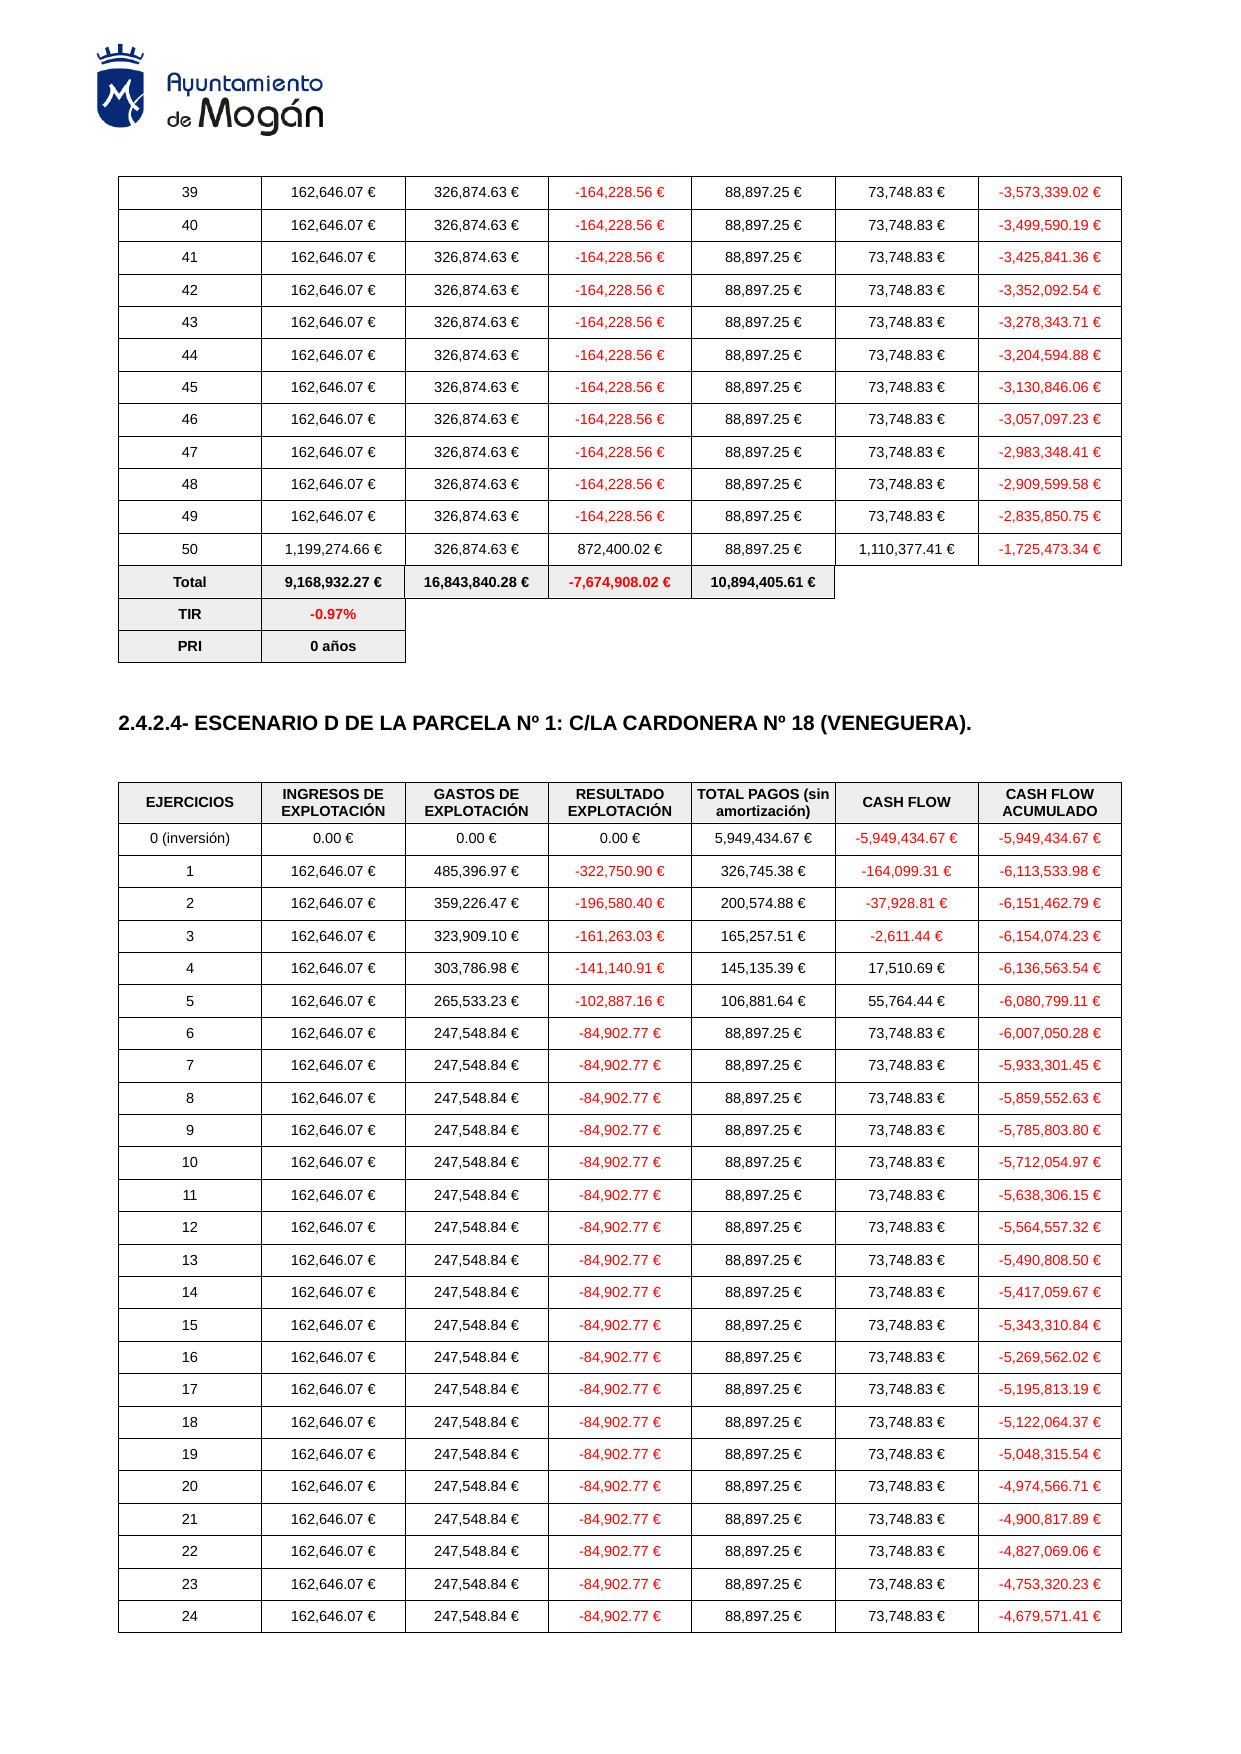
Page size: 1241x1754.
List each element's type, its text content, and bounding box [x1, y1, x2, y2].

table_cell 20 [119, 1471, 261, 1503]
table_cell 73.748,83 € [836, 1342, 978, 1373]
table_cell 8 [119, 1083, 261, 1114]
table_cell 162.646,07 € [262, 1212, 405, 1243]
table_cell 247.548,84 € [406, 1439, 548, 1470]
table_cell 73.748,83 € [836, 1050, 978, 1082]
table_cell -5.417.059,67 € [979, 1277, 1121, 1308]
table_cell 162.646,07 € [262, 985, 405, 1017]
table_cell -5.343.310,84 € [979, 1309, 1121, 1341]
table_cell -6.080.799,11 € [979, 985, 1121, 1017]
table_cell 9.168.932,27 € [262, 566, 404, 597]
table_cell 326.874,63 € [406, 372, 548, 403]
table_cell 247.548,84 € [406, 1601, 548, 1632]
table_cell 24 [119, 1601, 261, 1632]
table_cell TIR [119, 599, 261, 630]
table_cell -3.130.846,06 € [979, 372, 1121, 403]
table_cell 21 [119, 1504, 261, 1535]
table_cell 162.646,07 € [262, 307, 405, 338]
table_cell 247.548,84 € [406, 1050, 548, 1082]
table_cell 162.646,07 € [262, 1180, 405, 1211]
table_cell 50 [119, 534, 261, 565]
table_cell 162.646,07 € [262, 1147, 405, 1179]
table_cell -84.902,77 € [549, 1277, 691, 1308]
table_cell 88.897,25 € [692, 1309, 835, 1341]
table_cell 200.574,88 € [692, 888, 835, 919]
table_cell -84.902,77 € [549, 1018, 691, 1049]
table_cell -3.499.590,19 € [979, 210, 1121, 241]
table_cell 73.748,83 € [836, 1083, 978, 1114]
table_cell 88.897,25 € [692, 210, 835, 241]
table_cell 73.748,83 € [836, 1147, 978, 1179]
table_cell 247.548,84 € [406, 1471, 548, 1503]
table_cell 73.748,83 € [836, 437, 978, 468]
table_cell 0,00 € [406, 824, 548, 855]
table_cell 48 [119, 469, 261, 500]
table_cell 49 [119, 501, 261, 533]
table_cell 23 [119, 1569, 261, 1600]
table_cell 162.646,07 € [262, 1504, 405, 1535]
table_cell -4.900.817,89 € [979, 1504, 1121, 1535]
table_cell -7.674.908,02 € [549, 566, 691, 597]
table_cell 73.748,83 € [836, 1212, 978, 1243]
table_header RESULTADO EXPLOTACIÓN [549, 783, 691, 822]
table_cell -164.228,56 € [549, 339, 691, 371]
table_cell [691, 630, 835, 662]
table_cell 88.897,25 € [692, 1569, 835, 1600]
table_cell 247.548,84 € [406, 1407, 548, 1438]
table_cell 73.748,83 € [836, 469, 978, 500]
table_cell 5.949.434,67 € [692, 824, 835, 855]
table_cell 88.897,25 € [692, 1504, 835, 1535]
table_cell 162.646,07 € [262, 1277, 405, 1308]
table_cell 73.748,83 € [836, 1245, 978, 1276]
table_cell -196.580,40 € [549, 888, 691, 919]
table_cell 73.748,83 € [836, 1309, 978, 1341]
table_cell [548, 599, 691, 630]
table_cell -164.228,56 € [549, 437, 691, 468]
table_cell 88.897,25 € [692, 372, 835, 403]
table_cell 73.748,83 € [836, 501, 978, 533]
table_cell -4.679.571,41 € [979, 1601, 1121, 1632]
table_cell 162.646,07 € [262, 1309, 405, 1341]
table_cell 162.646,07 € [262, 437, 405, 468]
table_cell -37.928,81 € [836, 888, 978, 919]
table_cell 1 [119, 856, 261, 887]
table_cell 326.874,63 € [406, 242, 548, 273]
table_cell 10 [119, 1147, 261, 1179]
table_cell [978, 598, 1121, 630]
subtitle 2.4.2.4- ESCENARIO D DE LA PARCELA Nº 1: C/LA CARDONERA Nº 18 (VENEGUERA). [118, 710, 1122, 734]
table_cell 73.748,83 € [836, 1018, 978, 1049]
table_cell -5.048.315,54 € [979, 1439, 1121, 1470]
table_cell 88.897,25 € [692, 1601, 835, 1632]
table_cell [978, 566, 1121, 597]
table_cell 162.646,07 € [262, 953, 405, 984]
table_cell 247.548,84 € [406, 1180, 548, 1211]
table_cell -84.902,77 € [549, 1569, 691, 1600]
table_cell 162.646,07 € [262, 1569, 405, 1600]
table_cell -4.974.566,71 € [979, 1471, 1121, 1503]
table_cell 162.646,07 € [262, 1245, 405, 1276]
table_cell 1.110.377,41 € [836, 534, 978, 565]
table_cell -164.228,56 € [549, 372, 691, 403]
table_cell -5.122.064,37 € [979, 1407, 1121, 1438]
table_cell 162.646,07 € [262, 1083, 405, 1114]
table_cell 73.748,83 € [836, 1601, 978, 1632]
table_cell 247.548,84 € [406, 1115, 548, 1146]
table_cell -5.859.552,63 € [979, 1083, 1121, 1114]
table_cell 326.874,63 € [406, 404, 548, 436]
table_cell 9 [119, 1115, 261, 1146]
table_cell 247.548,84 € [406, 1147, 548, 1179]
table_cell 162.646,07 € [262, 1407, 405, 1438]
table_cell -3.204.594,88 € [979, 339, 1121, 371]
table_cell -5.269.562,02 € [979, 1342, 1121, 1373]
table_cell 162.646,07 € [262, 177, 405, 209]
table_cell -84.902,77 € [549, 1115, 691, 1146]
table_cell 165.257,51 € [692, 921, 835, 952]
table_cell -5.949.434,67 € [979, 824, 1121, 855]
table_cell 73.748,83 € [836, 275, 978, 306]
table_cell 323.909,10 € [406, 921, 548, 952]
table_cell -164.228,56 € [549, 242, 691, 273]
table_cell 88.897,25 € [692, 1180, 835, 1211]
table_cell 7 [119, 1050, 261, 1082]
table_cell 40 [119, 210, 261, 241]
table_cell 88.897,25 € [692, 1471, 835, 1503]
table_cell [406, 599, 548, 630]
table_cell 73.748,83 € [836, 372, 978, 403]
table_cell 4 [119, 953, 261, 984]
table_cell 326.874,63 € [406, 177, 548, 209]
table_cell 19 [119, 1439, 261, 1470]
table_cell [835, 630, 978, 662]
table_cell 326.874,63 € [406, 210, 548, 241]
table_cell 326.874,63 € [406, 437, 548, 468]
table_cell 162.646,07 € [262, 1536, 405, 1567]
table_cell 88.897,25 € [692, 1083, 835, 1114]
table_cell 39 [119, 177, 261, 209]
table_cell 88.897,25 € [692, 339, 835, 371]
table_cell 41 [119, 242, 261, 273]
table_cell -3.057.097,23 € [979, 404, 1121, 436]
table_cell 73.748,83 € [836, 1115, 978, 1146]
table_cell 88.897,25 € [692, 1439, 835, 1470]
table_cell 162.646,07 € [262, 372, 405, 403]
table_cell 0,00 € [549, 824, 691, 855]
table_header TOTAL PAGOS (sin amortización) [692, 783, 835, 822]
table_cell 47 [119, 437, 261, 468]
table_cell 247.548,84 € [406, 1504, 548, 1535]
table_cell -5.638.306,15 € [979, 1180, 1121, 1211]
table_cell 88.897,25 € [692, 437, 835, 468]
table_cell -164.228,56 € [549, 177, 691, 209]
table_cell 162.646,07 € [262, 1471, 405, 1503]
table_cell 73.748,83 € [836, 307, 978, 338]
table_cell 73.748,83 € [836, 177, 978, 209]
table_cell -84.902,77 € [549, 1471, 691, 1503]
table_cell 12 [119, 1212, 261, 1243]
table_cell 1.199.274,66 € [262, 534, 405, 565]
table_cell 88.897,25 € [692, 1115, 835, 1146]
table_cell 162.646,07 € [262, 1439, 405, 1470]
table_cell 247.548,84 € [406, 1018, 548, 1049]
table_cell -4.827.069,06 € [979, 1536, 1121, 1567]
table_cell 326.874,63 € [406, 469, 548, 500]
table_cell -84.902,77 € [549, 1180, 691, 1211]
table_cell -164.228,56 € [549, 501, 691, 533]
table_cell 88.897,25 € [692, 1018, 835, 1049]
table_cell -5.195.813,19 € [979, 1374, 1121, 1406]
table_cell 88.897,25 € [692, 404, 835, 436]
table_cell 326.874,63 € [406, 275, 548, 306]
table_cell 73.748,83 € [836, 339, 978, 371]
table_cell 88.897,25 € [692, 242, 835, 273]
table_cell 6 [119, 1018, 261, 1049]
table_cell 88.897,25 € [692, 1407, 835, 1438]
table_cell 106.881,64 € [692, 985, 835, 1017]
table_cell 88.897,25 € [692, 1277, 835, 1308]
table_cell -84.902,77 € [549, 1536, 691, 1567]
table_cell 247.548,84 € [406, 1342, 548, 1373]
table_cell -161.263,03 € [549, 921, 691, 952]
table_cell 326.745,38 € [692, 856, 835, 887]
table_cell 247.548,84 € [406, 1569, 548, 1600]
table_cell 162.646,07 € [262, 1342, 405, 1373]
table_cell Total [119, 566, 261, 597]
table_header CASH FLOW [836, 783, 978, 822]
table_cell 162.646,07 € [262, 1018, 405, 1049]
table_cell -84.902,77 € [549, 1374, 691, 1406]
table_cell 162.646,07 € [262, 888, 405, 919]
table_cell 73.748,83 € [836, 1374, 978, 1406]
table_cell -5.785.803,80 € [979, 1115, 1121, 1146]
table_cell 162.646,07 € [262, 339, 405, 371]
table_cell 162.646,07 € [262, 856, 405, 887]
table_cell [978, 630, 1121, 662]
table_cell 18 [119, 1407, 261, 1438]
table_cell 73.748,83 € [836, 404, 978, 436]
table_cell -2.835.850,75 € [979, 501, 1121, 533]
table_cell 42 [119, 275, 261, 306]
table_cell 73.748,83 € [836, 1407, 978, 1438]
table_cell 2 [119, 888, 261, 919]
table_header EJERCICIOS [119, 783, 261, 822]
table_cell 55.764,44 € [836, 985, 978, 1017]
table_cell 44 [119, 339, 261, 371]
table_cell -4.753.320,23 € [979, 1569, 1121, 1600]
table_cell 326.874,63 € [406, 501, 548, 533]
table_cell -5.564.557,32 € [979, 1212, 1121, 1243]
table_cell 73.748,83 € [836, 1569, 978, 1600]
table_cell -6.113.533,98 € [979, 856, 1121, 887]
table_cell -84.902,77 € [549, 1147, 691, 1179]
table_cell [406, 630, 548, 662]
table_cell 17.510,69 € [836, 953, 978, 984]
table_cell PRI [119, 631, 261, 662]
table_cell 88.897,25 € [692, 1147, 835, 1179]
table_cell 88.897,25 € [692, 1342, 835, 1373]
table_cell 359.226,47 € [406, 888, 548, 919]
table_cell -2.909.599,58 € [979, 469, 1121, 500]
table_cell [835, 598, 978, 630]
table_cell -84.902,77 € [549, 1050, 691, 1082]
table_cell 73.748,83 € [836, 210, 978, 241]
table_cell -6.154.074,23 € [979, 921, 1121, 952]
table_cell -164.228,56 € [549, 469, 691, 500]
table_cell 10.894.405,61 € [692, 566, 834, 597]
table_cell 11 [119, 1180, 261, 1211]
table_cell 16 [119, 1342, 261, 1373]
table_cell 247.548,84 € [406, 1277, 548, 1308]
table_cell -3.352.092,54 € [979, 275, 1121, 306]
table_cell 16.843.840,28 € [405, 566, 548, 597]
table_cell 13 [119, 1245, 261, 1276]
table_cell -6.151.462,79 € [979, 888, 1121, 919]
table_cell -84.902,77 € [549, 1212, 691, 1243]
table_cell 15 [119, 1309, 261, 1341]
table_cell 73.748,83 € [836, 1180, 978, 1211]
table_cell 45 [119, 372, 261, 403]
table_cell -84.902,77 € [549, 1342, 691, 1373]
table_cell 162.646,07 € [262, 1601, 405, 1632]
table_cell 162.646,07 € [262, 469, 405, 500]
table_cell 88.897,25 € [692, 1212, 835, 1243]
table_cell 162.646,07 € [262, 1050, 405, 1082]
table_cell 326.874,63 € [406, 307, 548, 338]
table_cell -84.902,77 € [549, 1245, 691, 1276]
picture [82, 22, 340, 154]
table_cell -84.902,77 € [549, 1439, 691, 1470]
table_cell 247.548,84 € [406, 1245, 548, 1276]
table_cell 5 [119, 985, 261, 1017]
table_cell 88.897,25 € [692, 275, 835, 306]
table_cell 73.748,83 € [836, 242, 978, 273]
table_header INGRESOS DE EXPLOTACIÓN [262, 783, 405, 822]
table_cell 145.135,39 € [692, 953, 835, 984]
table_cell 162.646,07 € [262, 921, 405, 952]
table_cell 88.897,25 € [692, 469, 835, 500]
table_cell -164.228,56 € [549, 307, 691, 338]
table_header GASTOS DE EXPLOTACIÓN [406, 783, 548, 822]
table_cell 43 [119, 307, 261, 338]
table_cell -164.099,31 € [836, 856, 978, 887]
table_cell -84.902,77 € [549, 1083, 691, 1114]
table_cell 46 [119, 404, 261, 436]
table_cell 485.396,97 € [406, 856, 548, 887]
table_cell [835, 566, 978, 597]
table_cell 247.548,84 € [406, 1212, 548, 1243]
table_cell -322.750,90 € [549, 856, 691, 887]
table_cell -5.490.808,50 € [979, 1245, 1121, 1276]
table_cell -84.902,77 € [549, 1601, 691, 1632]
table_cell -6.136.563,54 € [979, 953, 1121, 984]
table_cell 88.897,25 € [692, 534, 835, 565]
table_header CASH FLOW ACUMULADO [979, 783, 1121, 822]
table_cell 162.646,07 € [262, 404, 405, 436]
table_cell -84.902,77 € [549, 1504, 691, 1535]
table_cell 247.548,84 € [406, 1309, 548, 1341]
table_cell 73.748,83 € [836, 1471, 978, 1503]
table_cell 162.646,07 € [262, 210, 405, 241]
table_cell 247.548,84 € [406, 1374, 548, 1406]
table_cell 73.748,83 € [836, 1439, 978, 1470]
table_cell 22 [119, 1536, 261, 1567]
table_cell 3 [119, 921, 261, 952]
table_cell 247.548,84 € [406, 1083, 548, 1114]
table_cell -2.611,44 € [836, 921, 978, 952]
table_cell 0 (inversión) [119, 824, 261, 855]
table_cell -2.983.348,41 € [979, 437, 1121, 468]
table_cell 88.897,25 € [692, 1374, 835, 1406]
table_cell -1.725.473,34 € [979, 534, 1121, 565]
table_cell -84.902,77 € [549, 1309, 691, 1341]
table_cell -5.712.054,97 € [979, 1147, 1121, 1179]
table_cell 162.646,07 € [262, 242, 405, 273]
table_cell 73.748,83 € [836, 1277, 978, 1308]
table_cell 162.646,07 € [262, 1115, 405, 1146]
table_cell -5.949.434,67 € [836, 824, 978, 855]
table_cell -141.140,91 € [549, 953, 691, 984]
table_cell 162.646,07 € [262, 275, 405, 306]
table_cell -6.007.050,28 € [979, 1018, 1121, 1049]
table_cell 88.897,25 € [692, 1245, 835, 1276]
table_cell 0,00 € [262, 824, 405, 855]
table_cell [548, 630, 691, 662]
table_cell 88.897,25 € [692, 501, 835, 533]
table_cell 17 [119, 1374, 261, 1406]
table_cell -164.228,56 € [549, 275, 691, 306]
table_cell -3.425.841,36 € [979, 242, 1121, 273]
table_cell 162.646,07 € [262, 501, 405, 533]
table_cell 88.897,25 € [692, 307, 835, 338]
table_cell 88.897,25 € [692, 1536, 835, 1567]
table_cell 14 [119, 1277, 261, 1308]
table_cell -164.228,56 € [549, 404, 691, 436]
table_cell 247.548,84 € [406, 1536, 548, 1567]
table_cell 88.897,25 € [692, 1050, 835, 1082]
table_cell -5.933.301,45 € [979, 1050, 1121, 1082]
table_cell 872.400,02 € [549, 534, 691, 565]
table_cell 73.748,83 € [836, 1504, 978, 1535]
table_cell 303.786,98 € [406, 953, 548, 984]
table_cell -3.278.343,71 € [979, 307, 1121, 338]
table_cell 73.748,83 € [836, 1536, 978, 1567]
table_cell -3.573.339,02 € [979, 177, 1121, 209]
table_cell 326.874,63 € [406, 339, 548, 371]
table_cell 0 años [262, 631, 405, 662]
table_cell 88.897,25 € [692, 177, 835, 209]
table_cell -102.887,16 € [549, 985, 691, 1017]
table_cell [691, 599, 835, 630]
table_cell 265.533,23 € [406, 985, 548, 1017]
table_cell -0,97% [262, 599, 405, 630]
table_cell 326.874,63 € [406, 534, 548, 565]
table_cell -84.902,77 € [549, 1407, 691, 1438]
table_cell -164.228,56 € [549, 210, 691, 241]
table_cell 162.646,07 € [262, 1374, 405, 1406]
